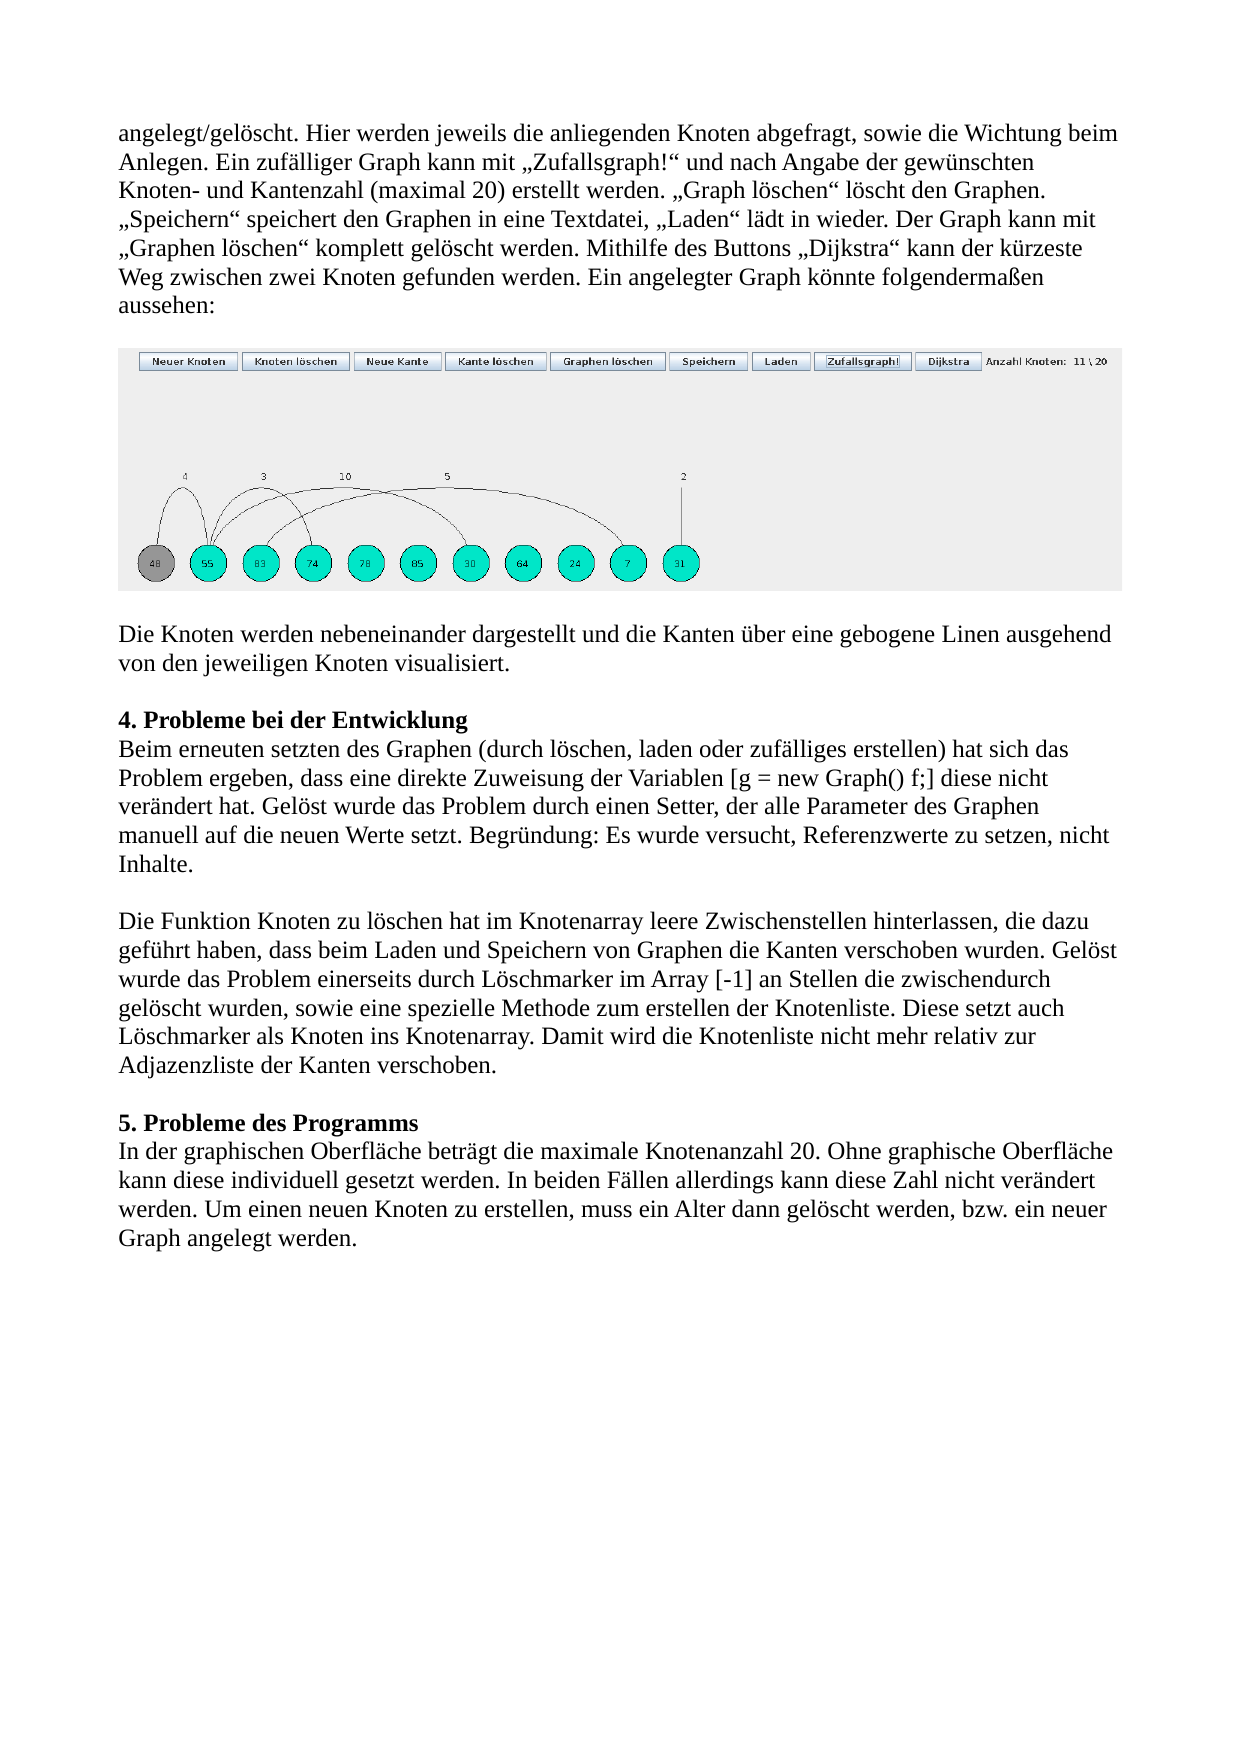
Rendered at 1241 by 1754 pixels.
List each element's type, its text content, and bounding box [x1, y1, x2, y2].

text 5. Probleme des Programms [118, 1108, 1122, 1136]
text angelegt/gelöscht. Hier werden jeweils die anliegenden Knoten abgefragt, sowie die Wichtung beim Anlegen. Ein zufälliger Graph kann mit „Zufallsgraph!“ und nach Angabe der gewünschten Knoten- und Kantenzahl (maximal 20) erstellt werden. „Graph löschen“ löscht den Graphen. „Speichern“ speichert den Graphen in eine Textdatei, „Laden“ lädt in wieder. Der Graph kann mit „Graphen löschen“ komplett gelöscht werden. Mithilfe des Buttons „Dijkstra“ kann der kürzeste Weg zwischen zwei Knoten gefunden werden. Ein angelegter Graph könnte folgendermaßen aussehen: [118, 118, 1122, 319]
text Beim erneuten setzten des Graphen (durch löschen, laden oder zufälliges erstellen) hat sich das Problem ergeben, dass eine direkte Zuweisung der Variablen [g = new Graph() f;] diese nicht verändert hat. Gelöst wurde das Problem durch einen Setter, der alle Parameter des Graphen manuell auf die neuen Werte setzt. Begründung: Es wurde versucht, Referenzwerte zu setzen, nicht Inhalte. [118, 734, 1122, 878]
text In der graphischen Oberfläche beträgt die maximale Knotenanzahl 20. Ohne graphische Oberfläche kann diese individuell gesetzt werden. In beiden Fällen allerdings kann diese Zahl nicht verändert werden. Um einen neuen Knoten zu erstellen, muss ein Alter dann gelöscht werden, bzw. ein neuer Graph angelegt werden. [118, 1136, 1122, 1251]
text Die Funktion Knoten zu löschen hat im Knotenarray leere Zwischenstellen hinterlassen, die dazu geführt haben, dass beim Laden und Speichern von Graphen die Kanten verschoben wurden. Gelöst wurde das Problem einerseits durch Löschmarker im Array [-1] an Stellen die zwischendurch gelöscht wurden, sowie eine spezielle Methode zum erstellen der Knotenliste. Diese setzt auch Löschmarker als Knoten ins Knotenarray. Damit wird die Knotenliste nicht mehr relativ zur Adjazenzliste der Kanten verschoben. [118, 906, 1122, 1079]
picture [118, 348, 1123, 591]
text 4. Probleme bei der Entwicklung [118, 705, 1122, 734]
text Die Knoten werden nebeneinander dargestellt und die Kanten über eine gebogene Linen ausgehend von den jeweiligen Knoten visualisiert. [118, 619, 1122, 676]
